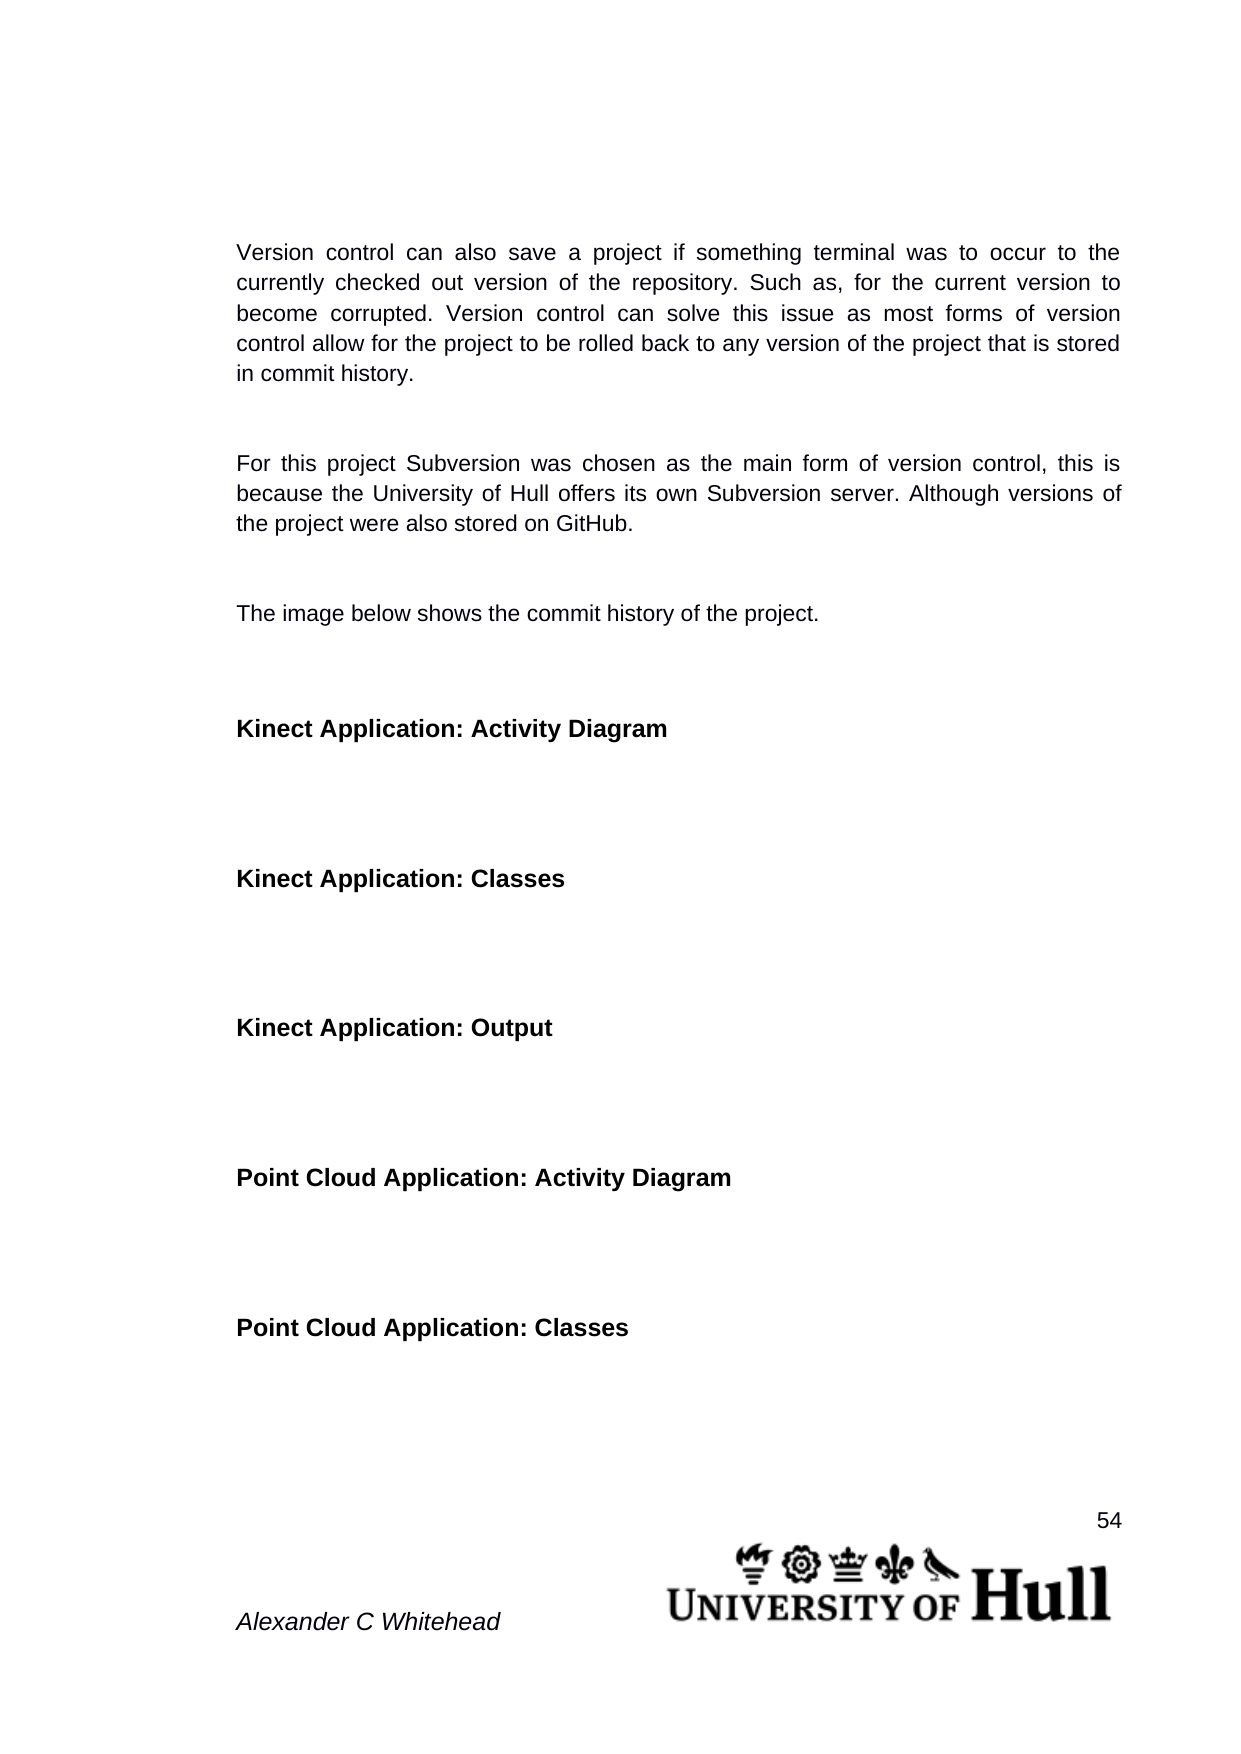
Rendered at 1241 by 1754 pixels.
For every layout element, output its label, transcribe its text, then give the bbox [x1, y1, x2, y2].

text Version control can also save a project if something terminal was to occur to the currently checked out version of the repository. Such as, for the current version to become corrupted. Version control can solve this issue as most forms of version control allow for the project to be rolled back to any version of the project that is stored in commit history. [236, 239, 1122, 386]
text The image below shows the commit history of the project. [236, 599, 1122, 626]
subtitle Point Cloud Application: Classes [236, 1312, 1122, 1341]
subtitle Kinect Application: Classes [236, 864, 1122, 892]
subtitle Kinect Application: Activity Diagram [236, 714, 1122, 743]
picture [660, 1533, 1120, 1631]
subtitle Point Cloud Application: Activity Diagram [236, 1163, 1122, 1192]
text For this project Subversion was chosen as the main form of version control, this is because the University of Hull offers its own Subversion server. Although versions of the project were also stored on GitHub. [236, 449, 1122, 536]
subtitle Kinect Application: Output [236, 1013, 1122, 1042]
